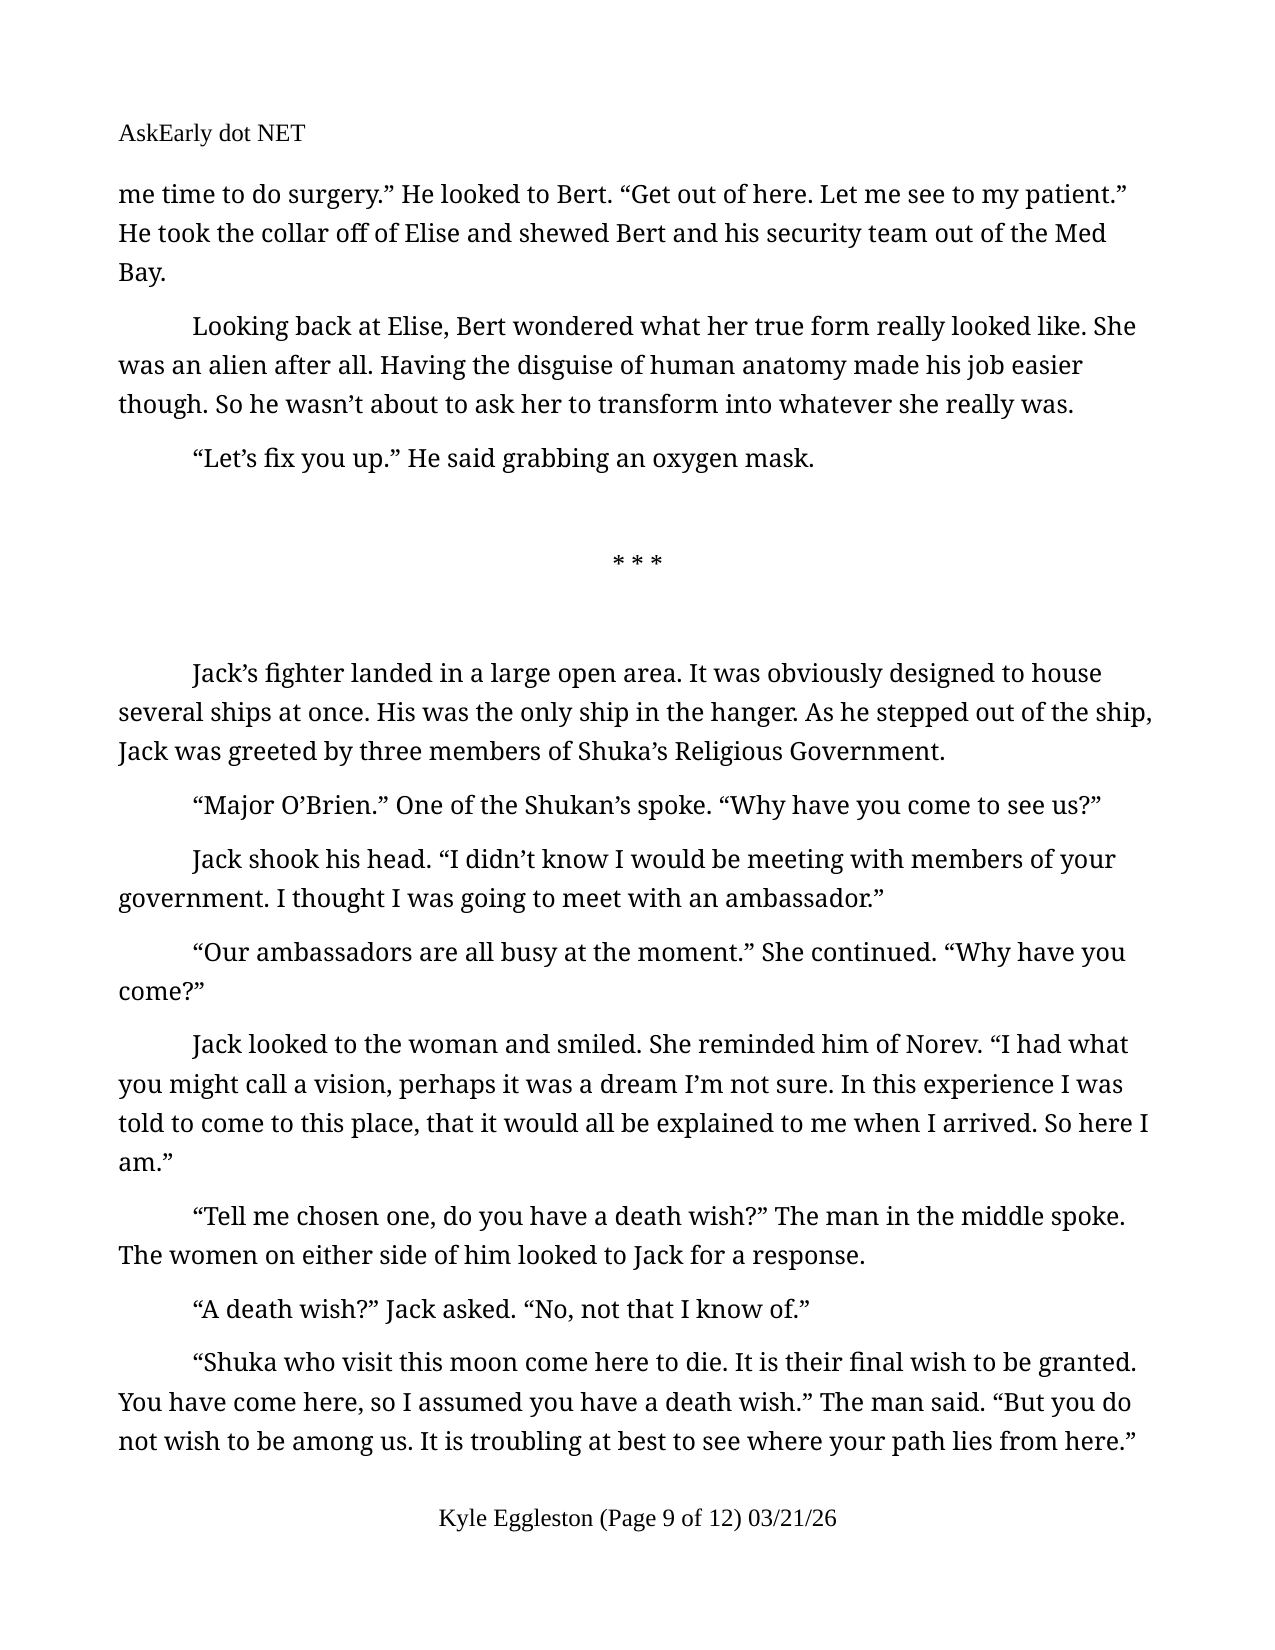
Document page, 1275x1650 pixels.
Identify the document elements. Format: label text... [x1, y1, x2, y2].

text “Major O’Brien.” One of the Shukan’s spoke. “Why have you come to see us?” [118, 788, 1157, 822]
text “A death wish?” Jack asked. “No, not that I know of.” [118, 1291, 1157, 1325]
text Jack’s fighter landed in a large open area. It was obviously designed to house several ships at once. His was the only ship in the hanger. As he stepped out of the ship, Jack was greeted by three members of Shuka’s Religious Government. [118, 656, 1157, 768]
text * * * [118, 548, 1157, 582]
text Looking back at Elise, Bert wondered what her true form really looked like. She was an alien after all. Having the disguise of human anatomy made his job easier though. So he wasn’t about to ask her to transform into whatever she really was. [118, 308, 1157, 421]
text “Shuka who visit this moon come here to die. It is their final wish to be granted. You have come here, so I assumed you have a death wish.” The man said. “But you do not wish to be among us. It is troubling at best to see where your path lies from here.” [118, 1345, 1157, 1457]
text “Let’s fix you up.” He said grabbing an oxygen mask. [118, 441, 1157, 474]
text Jack looked to the woman and smiled. She reminded him of Norev. “I had what you might call a vision, perhaps it was a dream I’m not sure. In this experience I was told to come to this place, that it would all be explained to me when I arrived. So here I am.” [118, 1027, 1157, 1179]
text Jack shook his head. “I didn’t know I would be meeting with members of your government. I thought I was going to meet with an ambassador.” [118, 841, 1157, 914]
text me time to do surgery.” He looked to Bert. “Get out of here. Let me see to my patient.” He took the collar off of Elise and shewed Bert and his security team out of the Med Bay. [118, 176, 1157, 289]
text “Tell me chosen one, do you have a death wish?” The man in the middle spoke. The women on either side of him looked to Jack for a response. [118, 1198, 1157, 1272]
text “Our ambassadors are all busy at the moment.” She continued. “Why have you come?” [118, 934, 1157, 1007]
